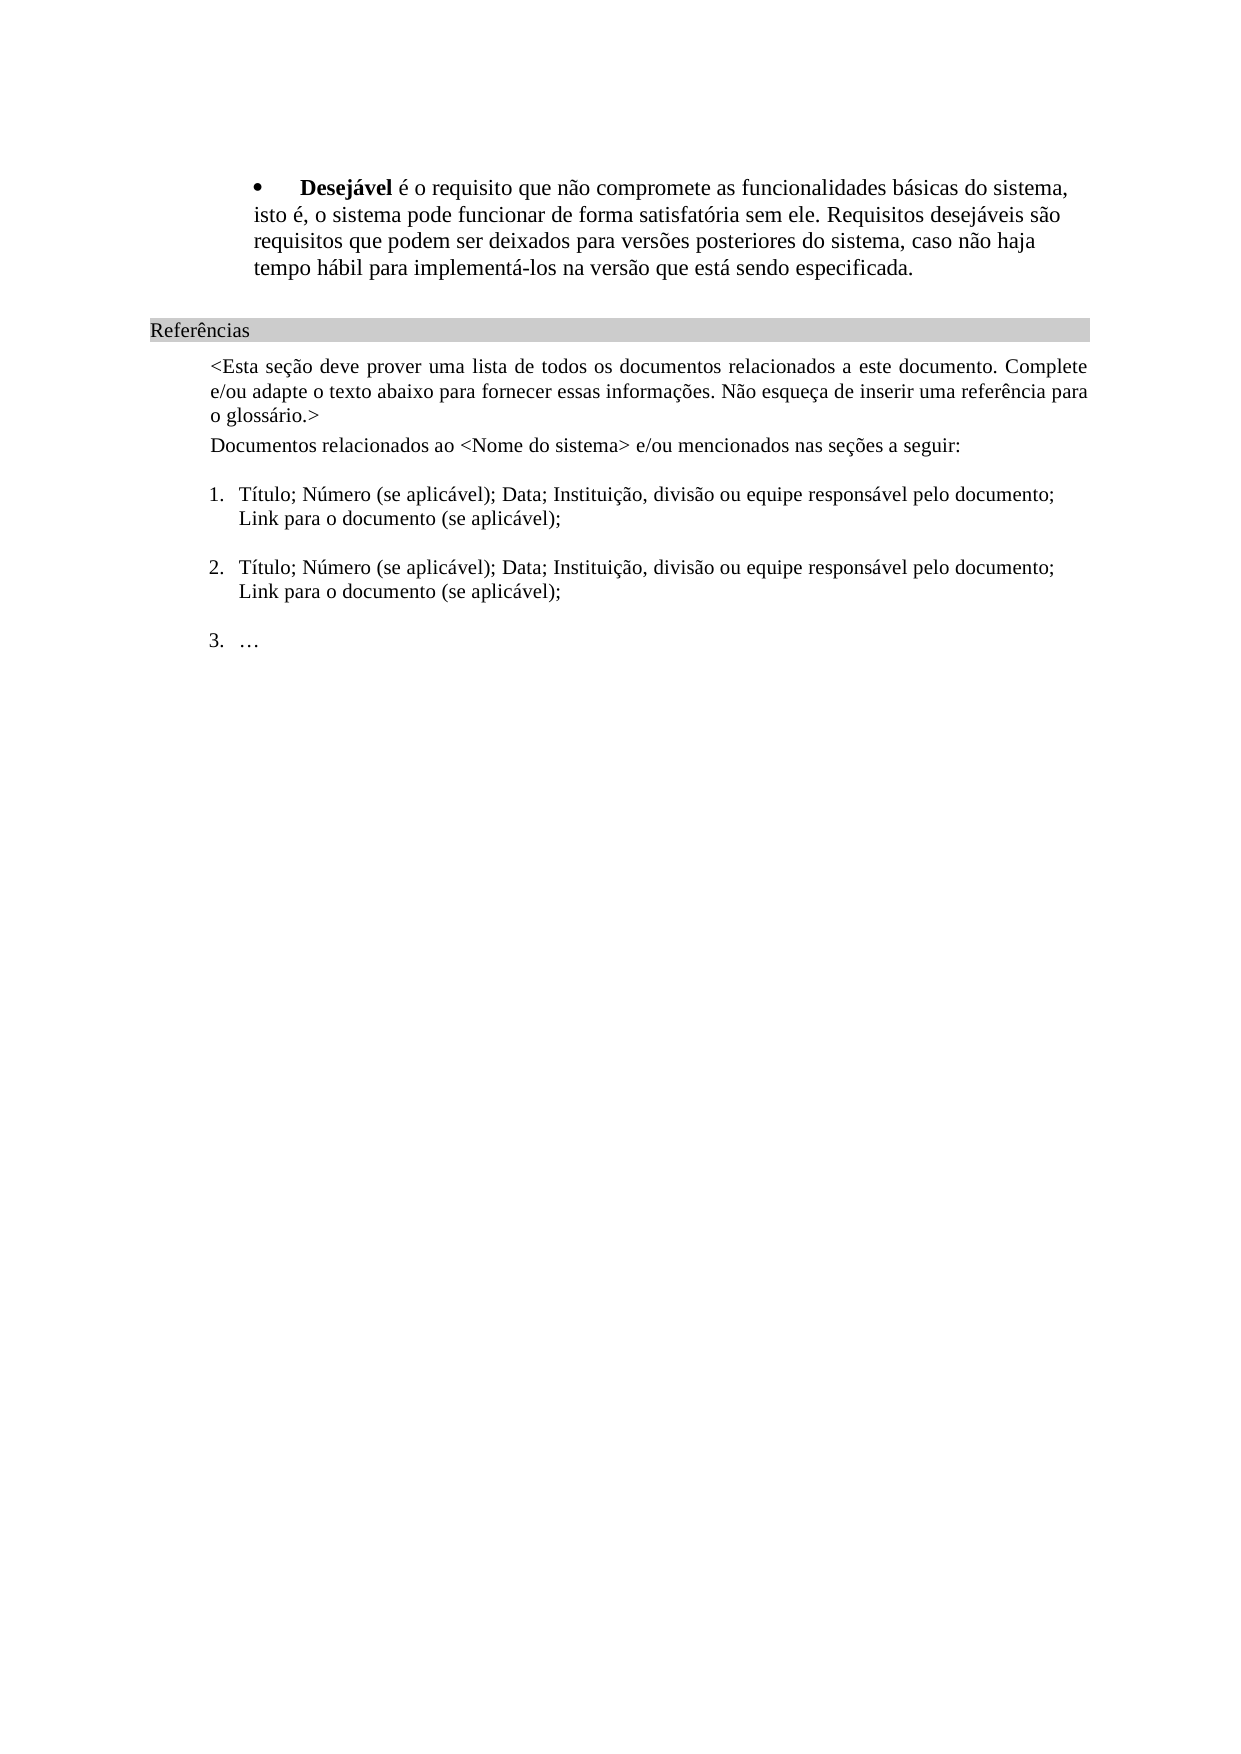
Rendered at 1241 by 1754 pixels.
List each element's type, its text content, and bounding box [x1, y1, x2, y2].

list Desejável é o requisito que não compromete as funcionalidades básicas do sistema, isto é, o sistema pode funcionar de forma satisfatória sem ele. Requisitos desejáveis são requisitos que podem ser deixados para versões posteriores do sistema, caso não haja tempo hábil para implementá-los na versão que está sendo especificada. [253, 174, 1090, 280]
list … [209, 628, 1090, 652]
text <Esta seção deve prover uma lista de todos os documentos relacionados a este documento. Complete e/ou adapte o texto abaixo para fornecer essas informações. Não esqueça de inserir uma referência para o glossário.> [210, 354, 1090, 427]
list Título; Número (se aplicável); Data; Instituição, divisão ou equipe responsável pelo documento; Link para o documento (se aplicável); [209, 555, 1090, 603]
text Documentos relacionados ao <Nome do sistema> e/ou mencionados nas seções a seguir: [210, 433, 1090, 457]
subtitle Referências [150, 318, 1090, 342]
list Título; Número (se aplicável); Data; Instituição, divisão ou equipe responsável pelo documento; Link para o documento (se aplicável); [209, 482, 1090, 530]
